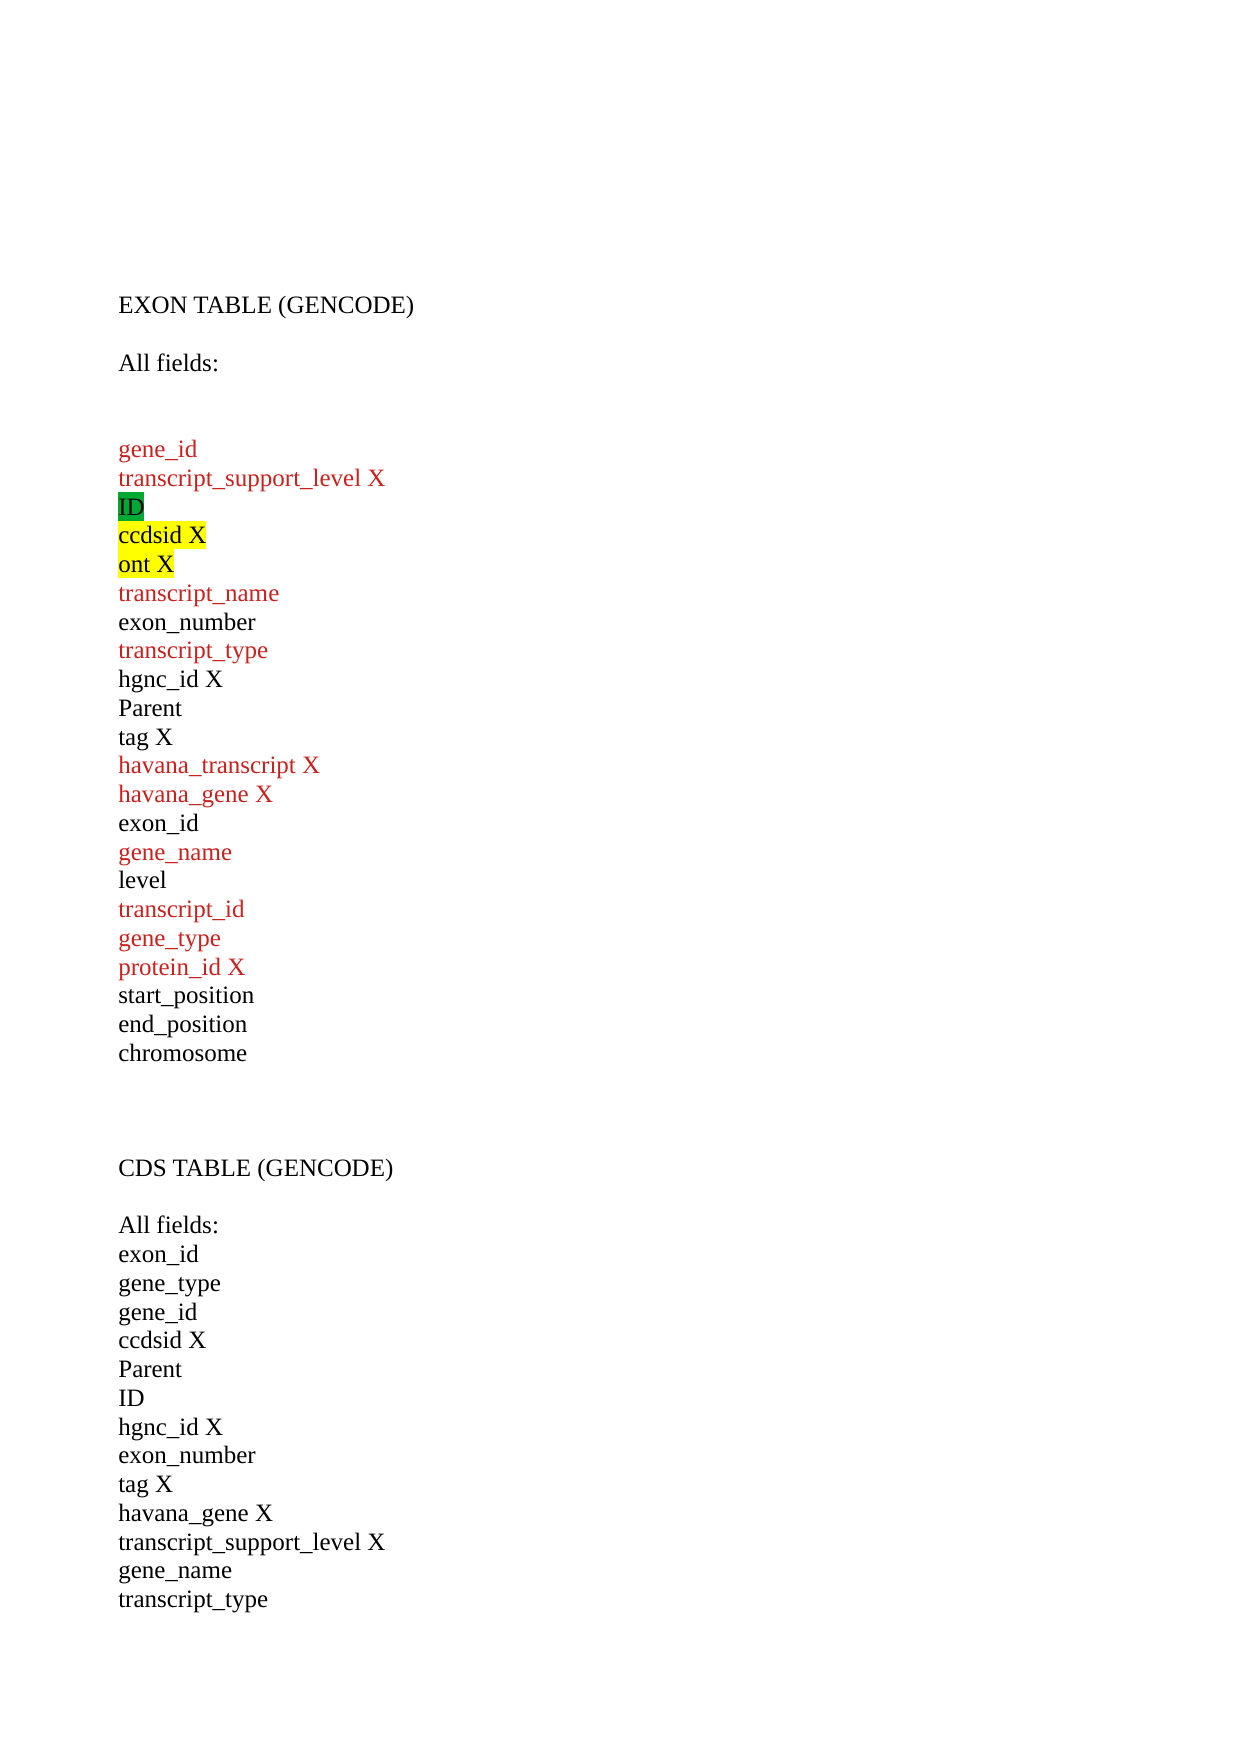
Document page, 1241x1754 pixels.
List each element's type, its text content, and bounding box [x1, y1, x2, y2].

text chromosome [118, 1038, 1122, 1067]
text Parent [118, 1354, 1122, 1383]
text hgnc_id X [118, 664, 1122, 693]
text havana_gene X [118, 1498, 1122, 1527]
text transcript_name [118, 578, 1122, 607]
text havana_transcript X [118, 751, 1122, 779]
text exon_id [118, 808, 1122, 837]
text gene_type [118, 923, 1122, 952]
text ID [118, 492, 1122, 521]
text gene_type [118, 1268, 1122, 1297]
text ccdsid X [118, 1326, 1122, 1354]
text end_position [118, 1009, 1122, 1038]
text ccdsid X [118, 521, 1122, 549]
text CDS TABLE (GENCODE) [118, 1153, 1122, 1182]
text gene_id [118, 434, 1122, 463]
text exon_number [118, 1441, 1122, 1469]
text transcript_support_level X [118, 463, 1122, 492]
text transcript_type [118, 1584, 1122, 1613]
text gene_name [118, 837, 1122, 866]
text hgnc_id X [118, 1412, 1122, 1441]
text protein_id X [118, 952, 1122, 981]
text Parent [118, 693, 1122, 722]
text EXON TABLE (GENCODE) [118, 291, 1122, 319]
text havana_gene X [118, 779, 1122, 808]
text level [118, 866, 1122, 894]
text All fields: [118, 348, 1122, 377]
text exon_number [118, 607, 1122, 636]
text transcript_type [118, 636, 1122, 664]
text ID [118, 1383, 1122, 1412]
text All fields: [118, 1211, 1122, 1239]
text transcript_id [118, 894, 1122, 923]
text gene_name [118, 1556, 1122, 1584]
text tag X [118, 722, 1122, 751]
text gene_id [118, 1297, 1122, 1326]
text ont X [118, 549, 1122, 578]
text exon_id [118, 1239, 1122, 1268]
text transcript_support_level X [118, 1527, 1122, 1556]
text tag X [118, 1469, 1122, 1498]
text start_position [118, 981, 1122, 1009]
